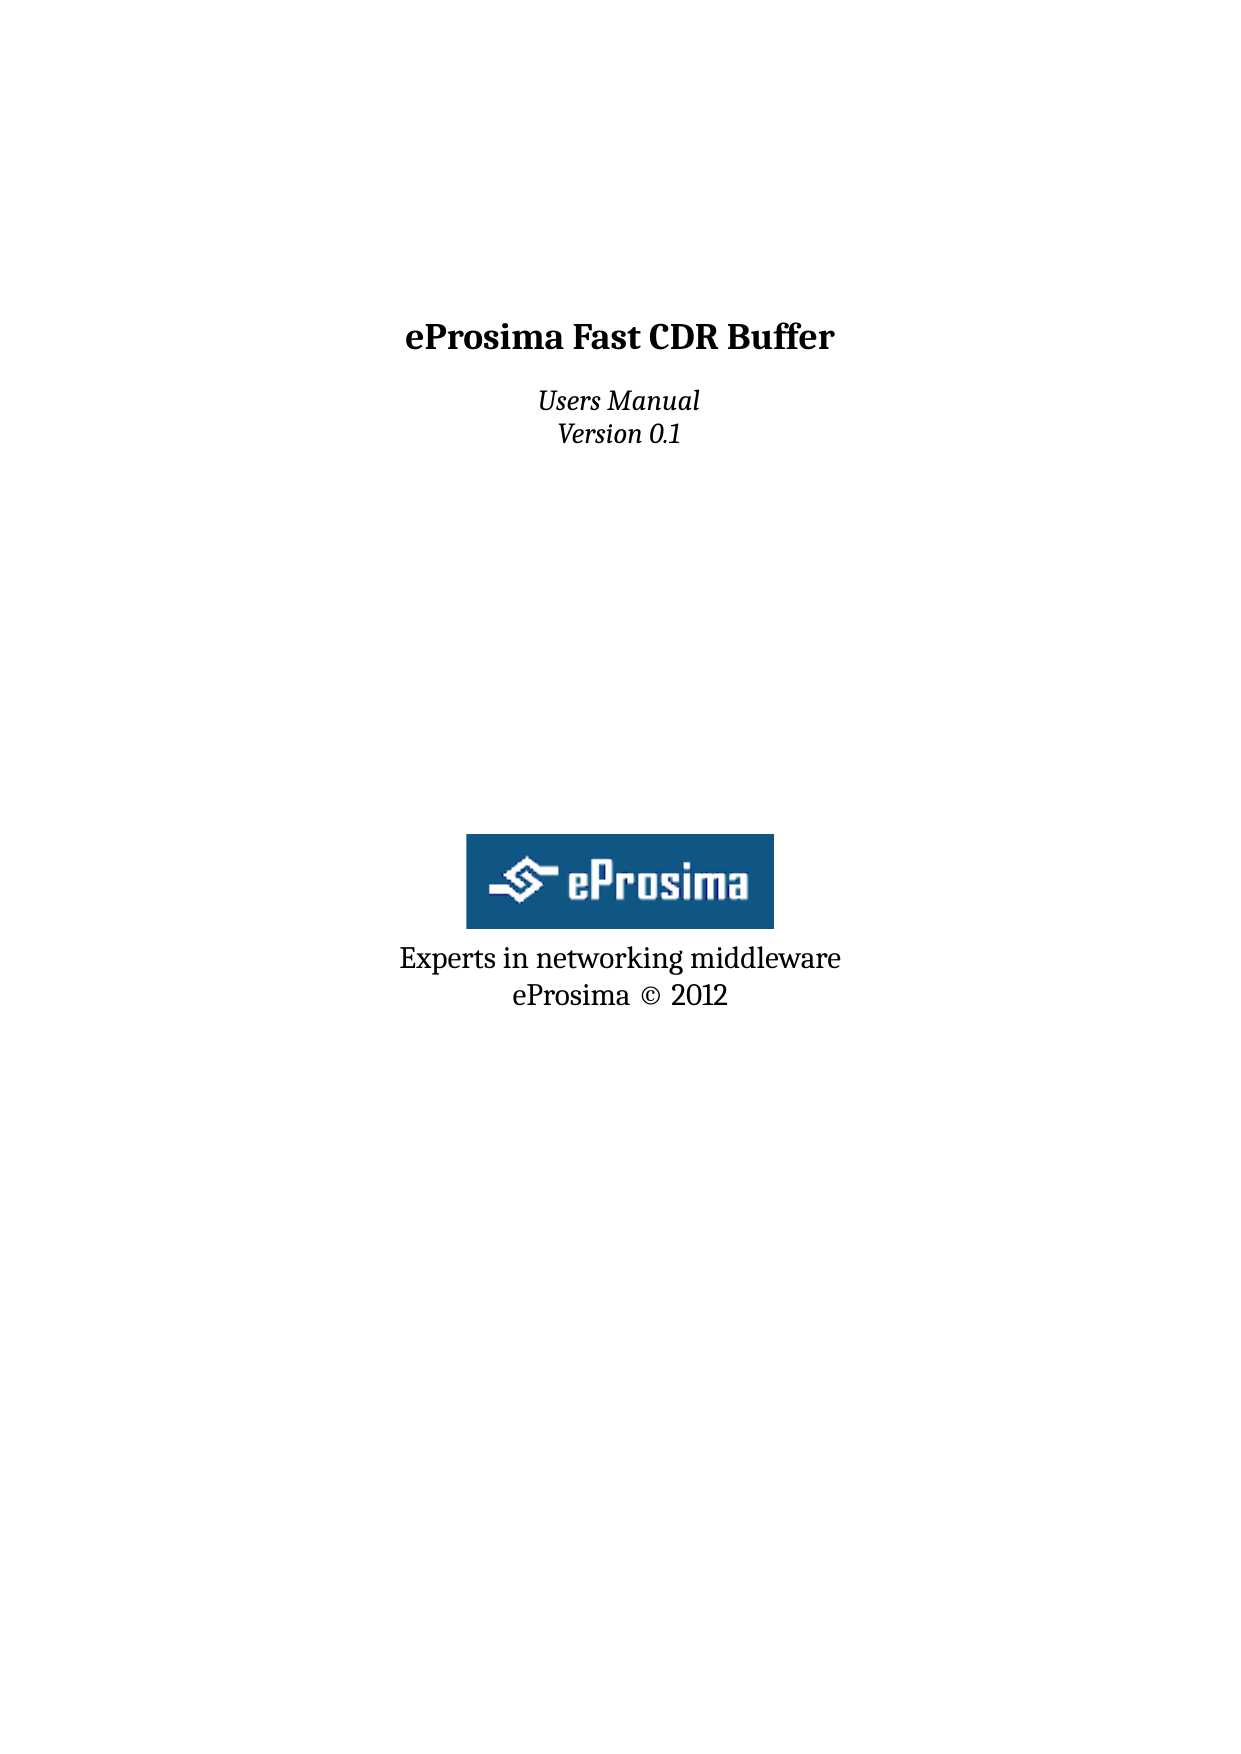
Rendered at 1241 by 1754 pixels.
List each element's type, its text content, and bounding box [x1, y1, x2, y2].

picture [466, 834, 774, 929]
title eProsima Fast CDR Buffer [118, 316, 1122, 359]
text Experts in networking middleware eProsima © 2012 [118, 941, 1122, 1013]
subtitle Users Manual Version 0.1 [118, 384, 1122, 451]
